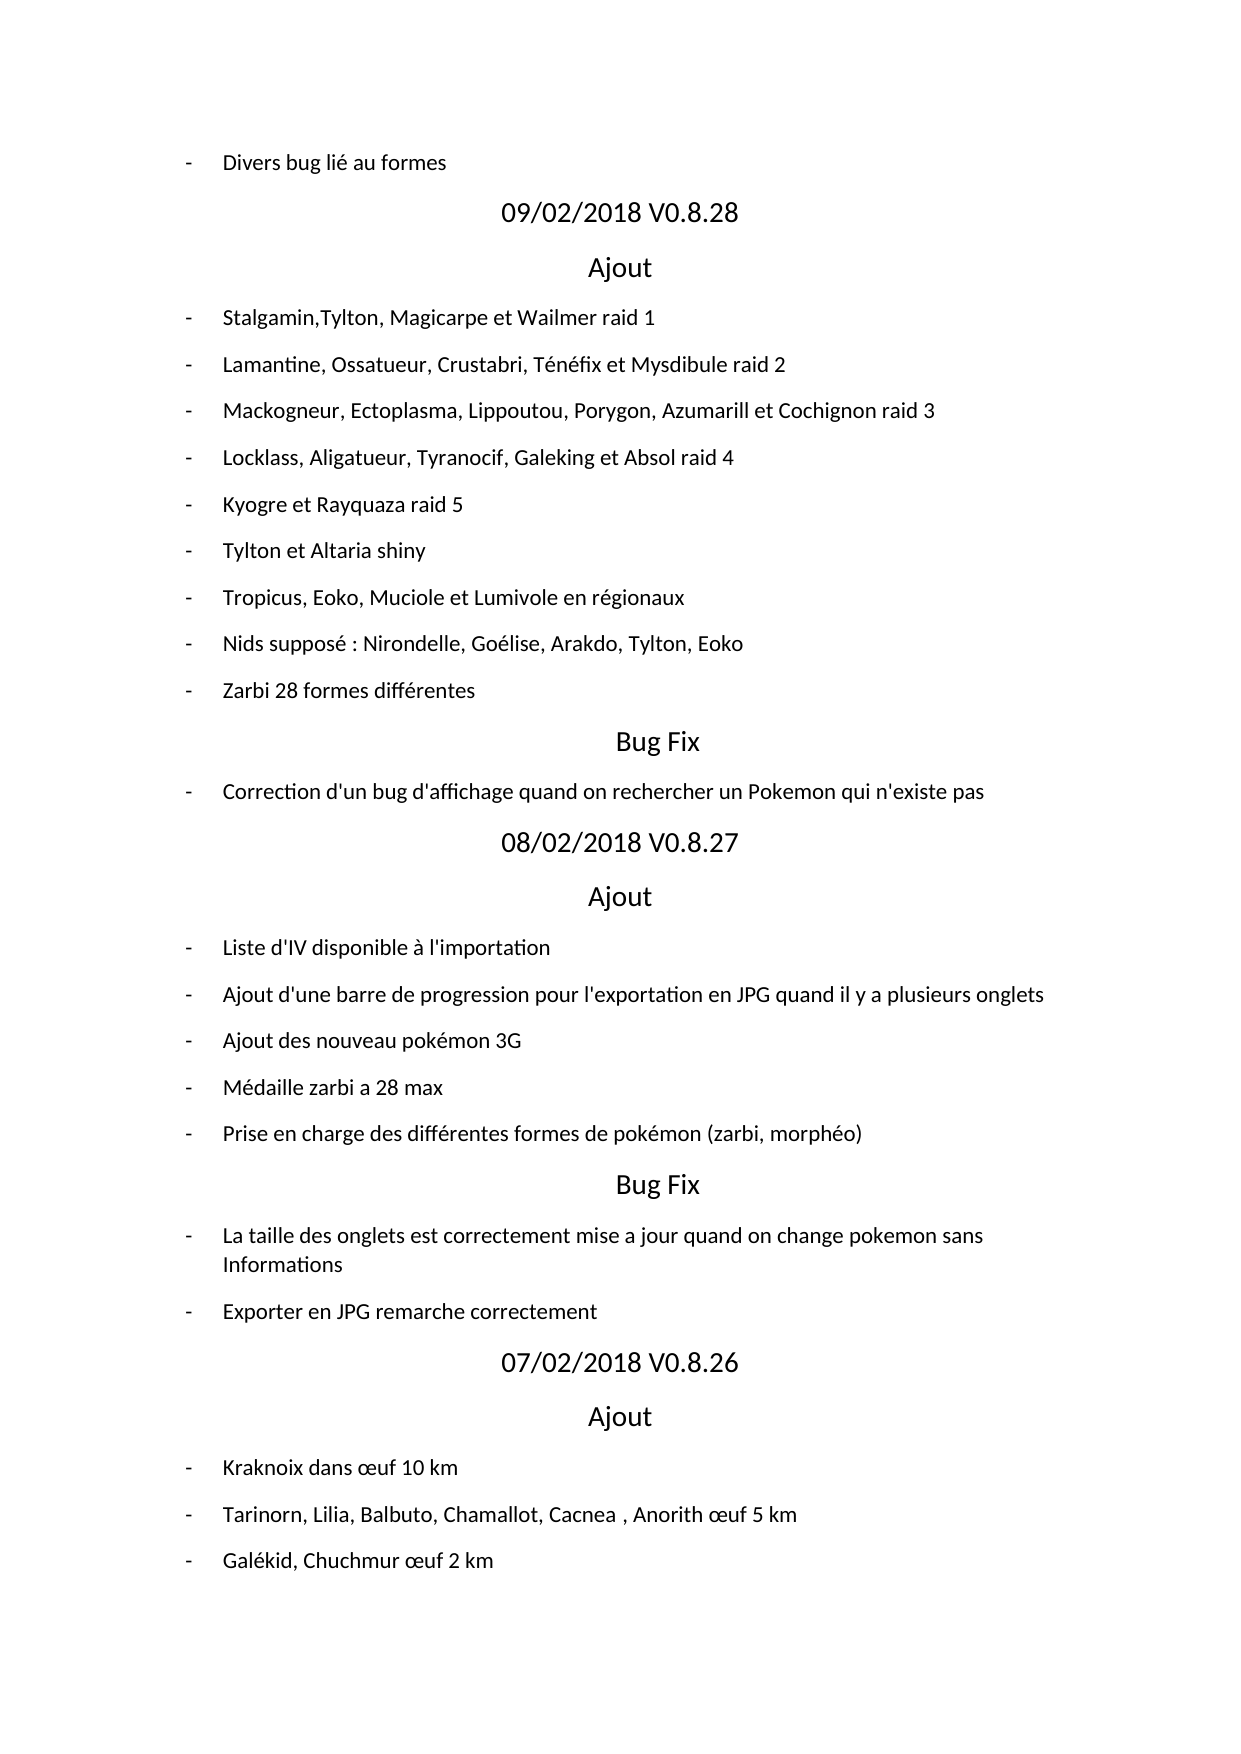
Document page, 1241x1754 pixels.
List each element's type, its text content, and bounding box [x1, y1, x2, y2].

text Ajout [148, 878, 1093, 914]
text 09/02/2018 V0.8.28 [148, 194, 1093, 230]
list Tropicus, Eoko, Muciole et Lumivole en régionaux [185, 583, 1093, 611]
text 08/02/2018 V0.8.27 [148, 824, 1093, 859]
list Tylton et Altaria shiny [185, 536, 1093, 564]
list Zarbi 28 formes différentes [185, 676, 1093, 704]
list Stalgamin,Tylton, Magicarpe et Wailmer raid 1 [185, 303, 1093, 332]
list Locklass, Aligatueur, Tyranocif, Galeking et Absol raid 4 [185, 443, 1093, 471]
list Lamantine, Ossatueur, Crustabri, Ténéfix et Mysdibule raid 2 [185, 350, 1093, 378]
list Galékid, Chuchmur œuf 2 km [185, 1546, 1093, 1574]
list Tarinorn, Lilia, Balbuto, Chamallot, Cacnea , Anorith œuf 5 km [185, 1500, 1093, 1528]
list Correction d'un bug d'affichage quand on rechercher un Pokemon qui n'existe pas [185, 777, 1093, 805]
list Bug Fix [185, 1166, 1093, 1202]
list Prise en charge des différentes formes de pokémon (zarbi, morphéo) [185, 1119, 1093, 1147]
list Ajout d'une barre de progression pour l'exportation en JPG quand il y a plusieurs onglets [185, 980, 1093, 1008]
list Divers bug lié au formes [185, 148, 1093, 176]
list Liste d'IV disponible à l'importation [185, 933, 1093, 961]
text Ajout [148, 249, 1093, 284]
list Bug Fix [185, 723, 1093, 758]
list Nids supposé : Nirondelle, Goélise, Arakdo, Tylton, Eoko [185, 629, 1093, 657]
list Kraknoix dans œuf 10 km [185, 1453, 1093, 1481]
list Ajout des nouveau pokémon 3G [185, 1026, 1093, 1054]
text Ajout [148, 1398, 1093, 1434]
list Exporter en JPG remarche correctement [185, 1297, 1093, 1325]
list La taille des onglets est correctement mise a jour quand on change pokemon sans Informations [185, 1221, 1093, 1279]
list Médaille zarbi a 28 max [185, 1073, 1093, 1101]
text 07/02/2018 V0.8.26 [148, 1344, 1093, 1379]
list Mackogneur, Ectoplasma, Lippoutou, Porygon, Azumarill et Cochignon raid 3 [185, 397, 1093, 425]
list Kyogre et Rayquaza raid 5 [185, 490, 1093, 518]
